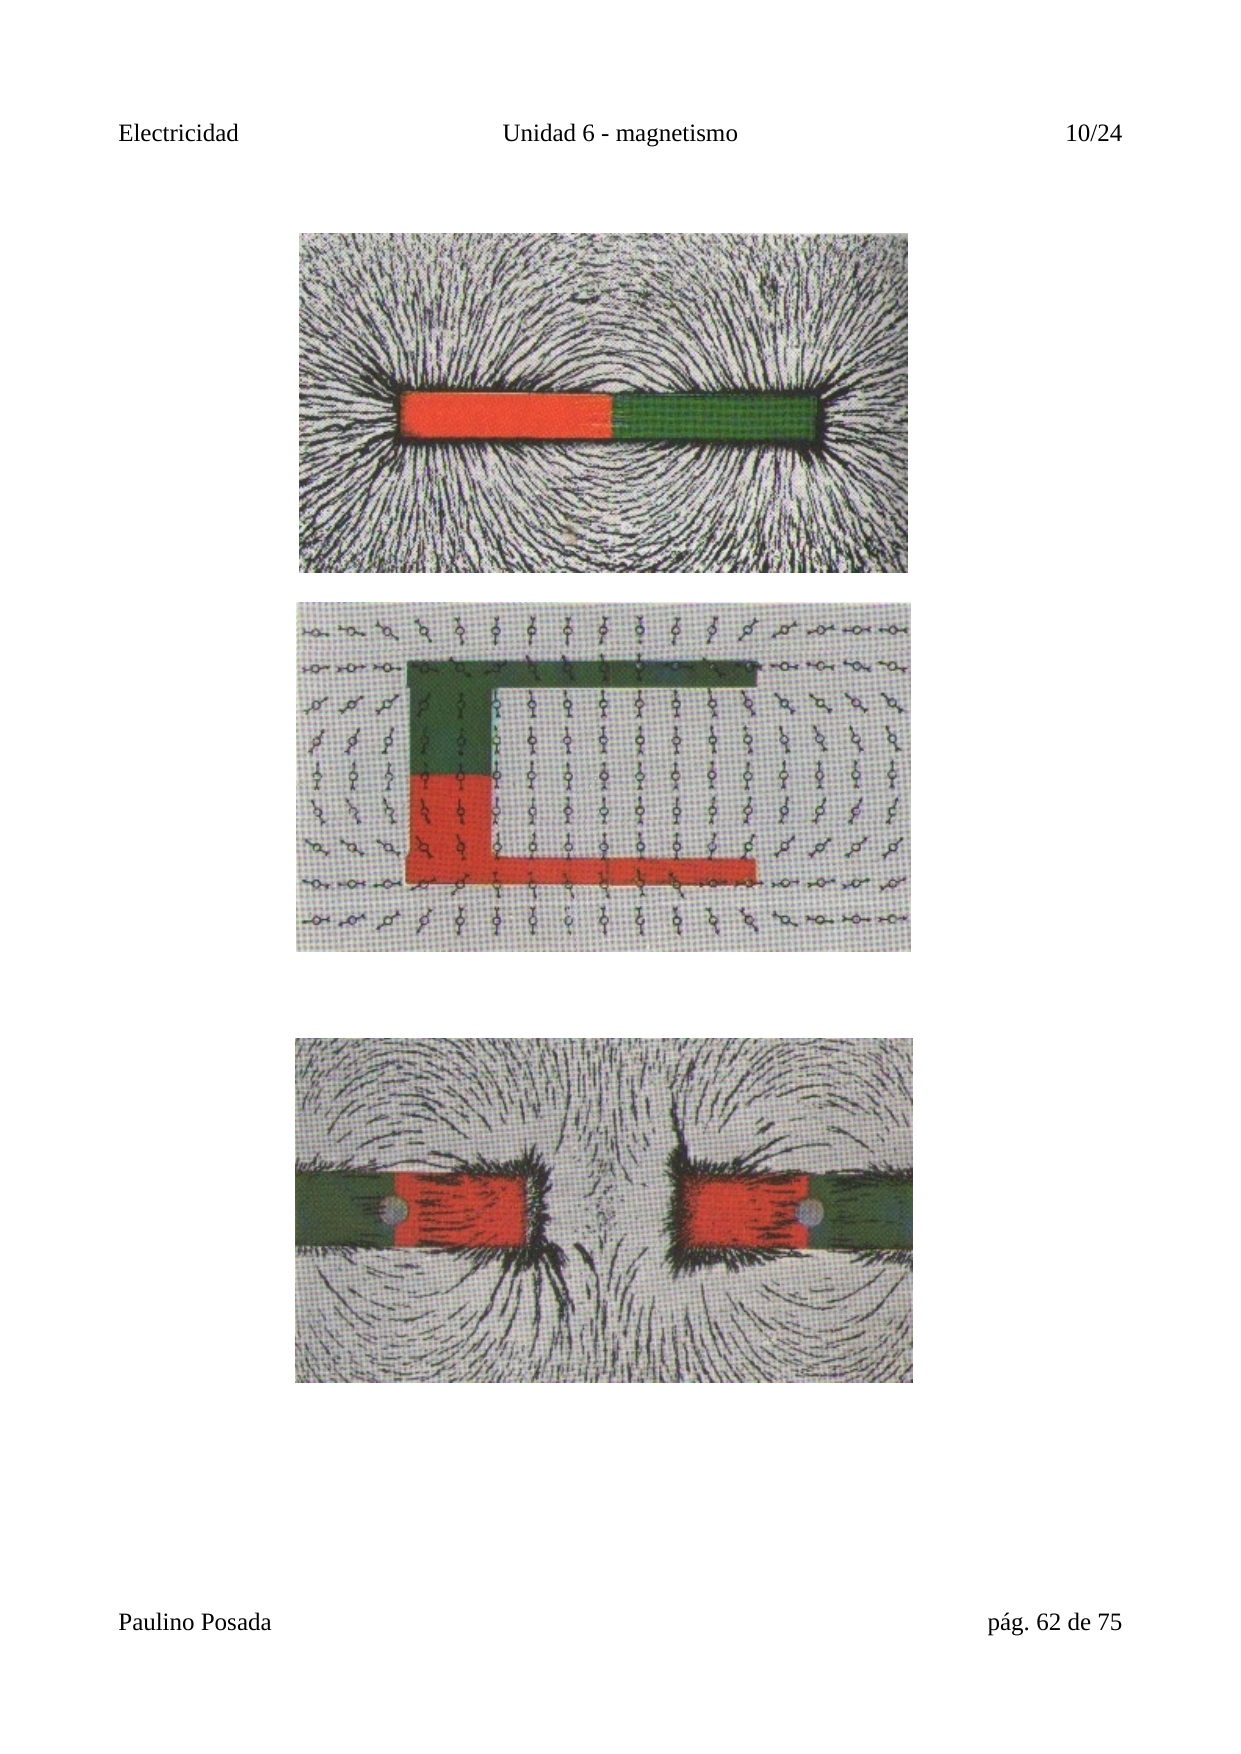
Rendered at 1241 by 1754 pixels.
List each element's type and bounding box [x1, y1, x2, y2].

picture [295, 1038, 913, 1383]
picture [299, 233, 908, 573]
picture [296, 602, 911, 952]
